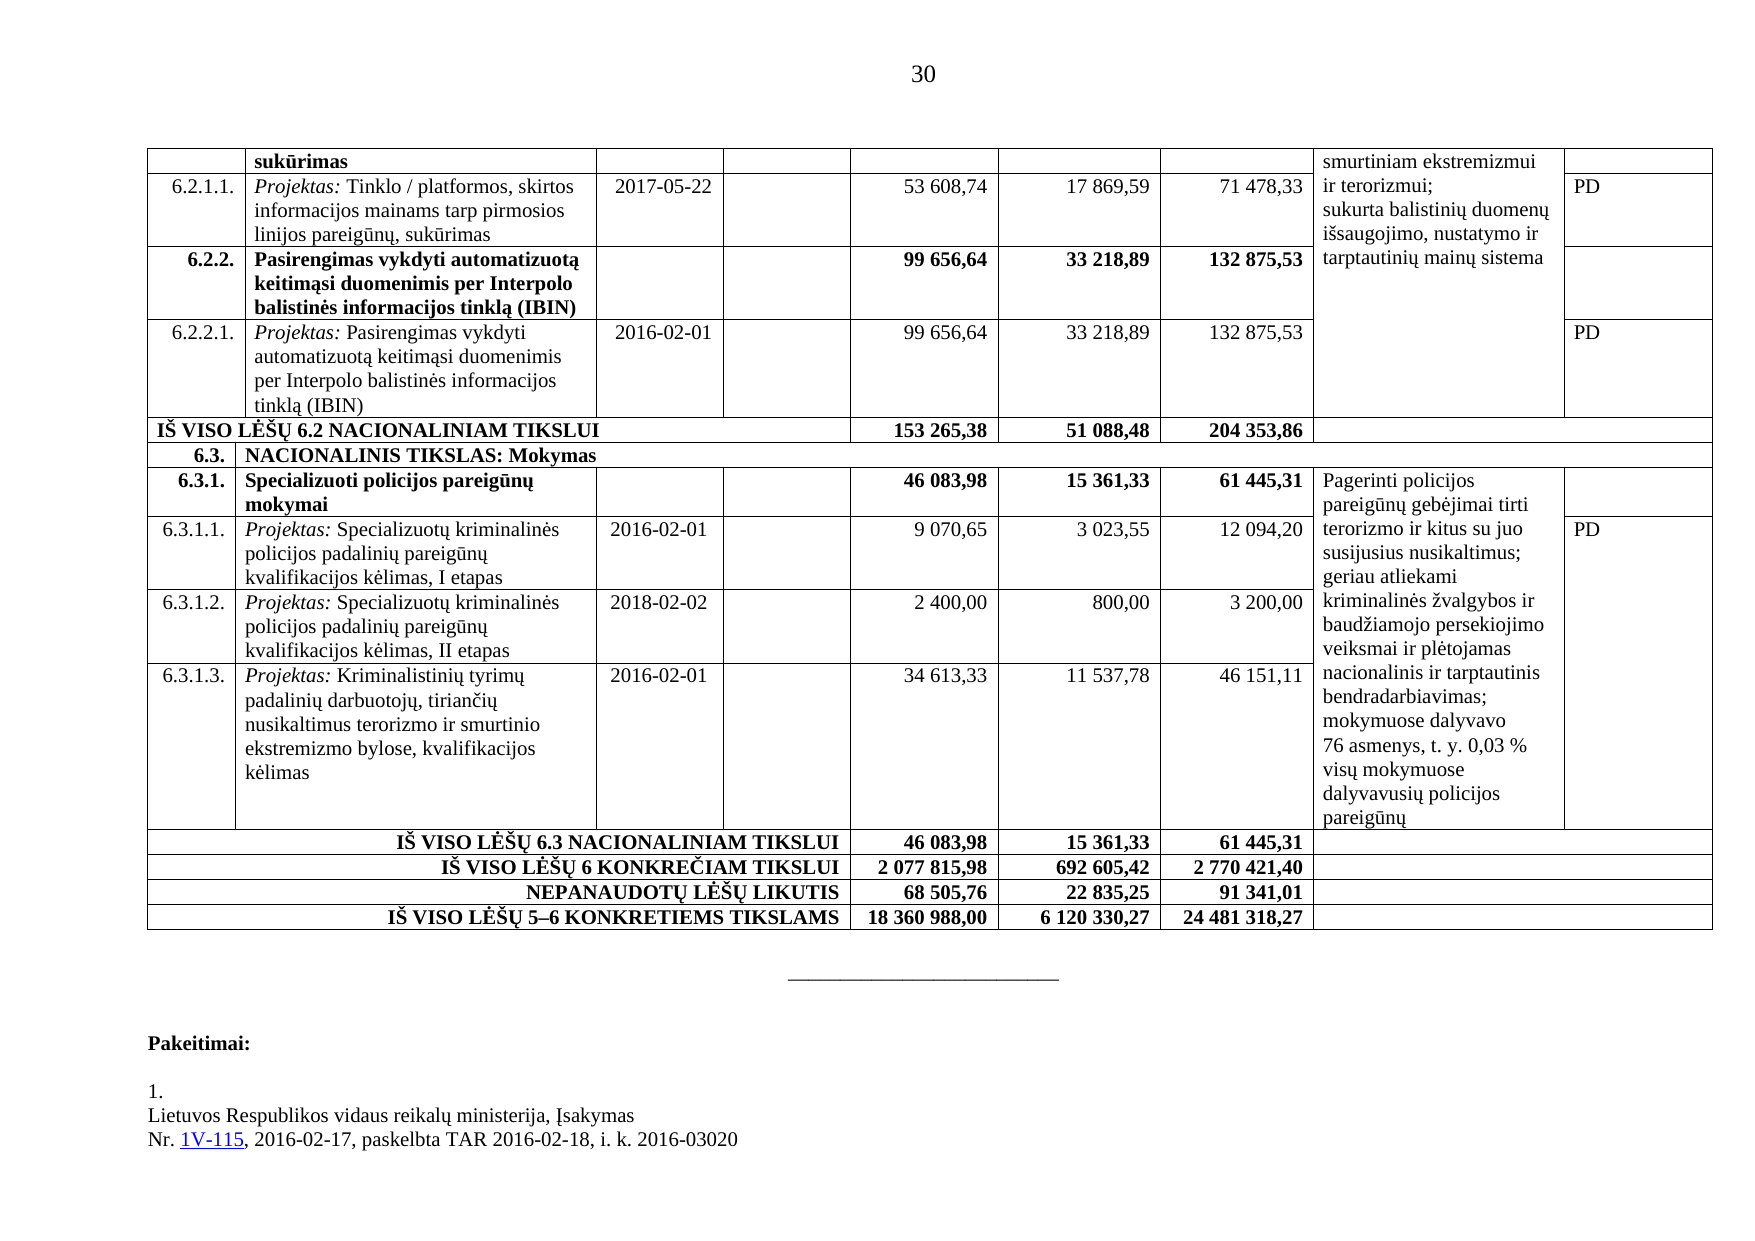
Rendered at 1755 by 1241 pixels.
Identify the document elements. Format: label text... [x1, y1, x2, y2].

table_cell 6.3.1.1. [148, 517, 235, 589]
table_cell 68 505,76 [851, 880, 998, 904]
table_cell Specializuoti policijos pareigūnų mokymai [236, 468, 596, 516]
table_cell 2 077 815,98 [851, 855, 998, 879]
table_cell 17 869,59 [999, 174, 1160, 246]
table_cell 15 361,33 [999, 830, 1160, 854]
text __________________________ [148, 959, 1699, 983]
table_cell 132 875,53 [1161, 320, 1313, 417]
table_cell [1314, 855, 1712, 879]
table_cell 46 151,11 [1161, 664, 1313, 829]
table_cell Pasirengimas vykdyti automatizuotą keitimąsi duomenimis per Interpolo balistinės informacijos tinklą (IBIN) [246, 247, 596, 319]
table_cell [724, 149, 850, 173]
table_cell 800,00 [999, 590, 1160, 662]
table_cell 2 770 421,40 [1161, 855, 1313, 879]
table_cell smurtiniam ekstremizmui ir terorizmui; sukurta balistinių duomenų išsaugojimo, nustatymo ir tarptautinių mainų sistema [1314, 149, 1564, 417]
table_cell 12 094,20 [1161, 517, 1313, 589]
table_cell [1314, 880, 1712, 904]
table_cell 11 537,78 [999, 664, 1160, 829]
table_cell 2017-05-22 [597, 174, 723, 246]
table_cell Projektas: Tinklo / platformos, skirtos informacijos mainams tarp pirmosios linijos pareigūnų, sukūrimas [246, 174, 596, 246]
table_cell IŠ VISO LĖŠŲ 5–6 KONKRETIEMS TIKSLAMS [148, 905, 850, 929]
table_cell 33 218,89 [999, 320, 1160, 417]
table_cell [1314, 830, 1712, 854]
table_cell 2016-02-01 [597, 320, 723, 417]
table_cell [724, 320, 850, 417]
table_cell PD [1565, 320, 1712, 417]
table_cell [597, 247, 723, 319]
table_cell NACIONALINIS TIKSLAS: Mokymas [236, 443, 1712, 467]
table_cell 132 875,53 [1161, 247, 1313, 319]
table_cell Pagerinti policijos pareigūnų gebėjimai tirti terorizmo ir kitus su juo susijusius nusikaltimus; geriau atliekami kriminalinės žvalgybos ir baudžiamojo persekiojimo veiksmai ir plėtojamas nacionalinis ir tarptautinis bendradarbiavimas; mokymuose dalyvavo 76 asmenys, t. y. 0,03 % visų mokymuose dalyvavusių policijos pareigūnų [1314, 468, 1564, 829]
table_cell [724, 174, 850, 246]
table_cell [1565, 468, 1712, 516]
table_cell 15 361,33 [999, 468, 1160, 516]
table_cell PD [1565, 517, 1712, 829]
table_cell 46 083,98 [851, 468, 998, 516]
table_cell 91 341,01 [1161, 880, 1313, 904]
table_cell [597, 149, 723, 173]
table_cell [1314, 905, 1712, 929]
table_cell 9 070,65 [851, 517, 998, 589]
table_cell [1565, 149, 1712, 173]
text Pakeitimai: [148, 1031, 1699, 1055]
table_cell 3 023,55 [999, 517, 1160, 589]
table_cell [1161, 149, 1313, 173]
table_cell 3 200,00 [1161, 590, 1313, 662]
table_cell IŠ VISO LĖŠŲ 6 KONKREČIAM TIKSLUI [148, 855, 850, 879]
table_cell 61 445,31 [1161, 468, 1313, 516]
table_cell 6.2.2. [148, 247, 245, 319]
table_cell 2 400,00 [851, 590, 998, 662]
table_cell 6.3.1.3. [148, 664, 235, 829]
table_cell 6.2.1.1. [148, 174, 245, 246]
table_cell 99 656,64 [851, 320, 998, 417]
table_cell 2016-02-01 [597, 664, 723, 829]
table_cell 22 835,25 [999, 880, 1160, 904]
table_cell IŠ VISO LĖŠŲ 6.2 NACIONALINIAM TIKSLUI [148, 418, 850, 442]
table_cell 53 608,74 [851, 174, 998, 246]
table_cell 18 360 988,00 [851, 905, 998, 929]
table_cell 6.3.1.2. [148, 590, 235, 662]
table_cell [1565, 247, 1712, 319]
table_cell Projektas: Specializuotų kriminalinės policijos padalinių pareigūnų kvalifikacijos kėlimas, I etapas [236, 517, 596, 589]
table_cell PD [1565, 174, 1712, 246]
table_cell NEPANAUDOTŲ LĖŠŲ LIKUTIS [148, 880, 850, 904]
table_cell 99 656,64 [851, 247, 998, 319]
table_cell 6.3. [148, 443, 235, 467]
table_cell 204 353,86 [1161, 418, 1313, 442]
table_cell 2018-02-02 [597, 590, 723, 662]
table_cell 6.2.2.1. [148, 320, 245, 417]
table_cell [724, 468, 850, 516]
table_cell 33 218,89 [999, 247, 1160, 319]
text Nr. 1V-115, 2016-02-17, paskelbta TAR 2016-02-18, i. k. 2016-03020 [148, 1127, 1699, 1151]
table_cell [724, 664, 850, 829]
table_cell [999, 149, 1160, 173]
table_cell 6.3.1. [148, 468, 235, 516]
table_cell 71 478,33 [1161, 174, 1313, 246]
table_cell IŠ VISO LĖŠŲ 6.3 NACIONALINIAM TIKSLUI [148, 830, 850, 854]
text Lietuvos Respublikos vidaus reikalų ministerija, Įsakymas [148, 1103, 1699, 1127]
table_cell [1314, 418, 1712, 442]
table_cell Projektas: Kriminalistinių tyrimų padalinių darbuotojų, tiriančių nusikaltimus terorizmo ir smurtinio ekstremizmo bylose, kvalifikacijos kėlimas [236, 664, 596, 829]
table_cell [148, 149, 245, 173]
table_cell 153 265,38 [851, 418, 998, 442]
table_cell Projektas: Pasirengimas vykdyti automatizuotą keitimąsi duomenimis per Interpolo balistinės informacijos tinklą (IBIN) [246, 320, 596, 417]
table_cell 61 445,31 [1161, 830, 1313, 854]
table_cell [724, 247, 850, 319]
table_cell 24 481 318,27 [1161, 905, 1313, 929]
table_cell [851, 149, 998, 173]
text 1. [148, 1079, 1699, 1103]
table_cell 51 088,48 [999, 418, 1160, 442]
table_cell Projektas: Specializuotų kriminalinės policijos padalinių pareigūnų kvalifikacijos kėlimas, II etapas [236, 590, 596, 662]
table_cell 2016-02-01 [597, 517, 723, 589]
table_cell 34 613,33 [851, 664, 998, 829]
table_cell [597, 468, 723, 516]
table_cell [724, 517, 850, 589]
table_cell 692 605,42 [999, 855, 1160, 879]
table_cell 6 120 330,27 [999, 905, 1160, 929]
table_cell [724, 590, 850, 662]
table_cell 46 083,98 [851, 830, 998, 854]
table_cell sukūrimas [246, 149, 596, 173]
